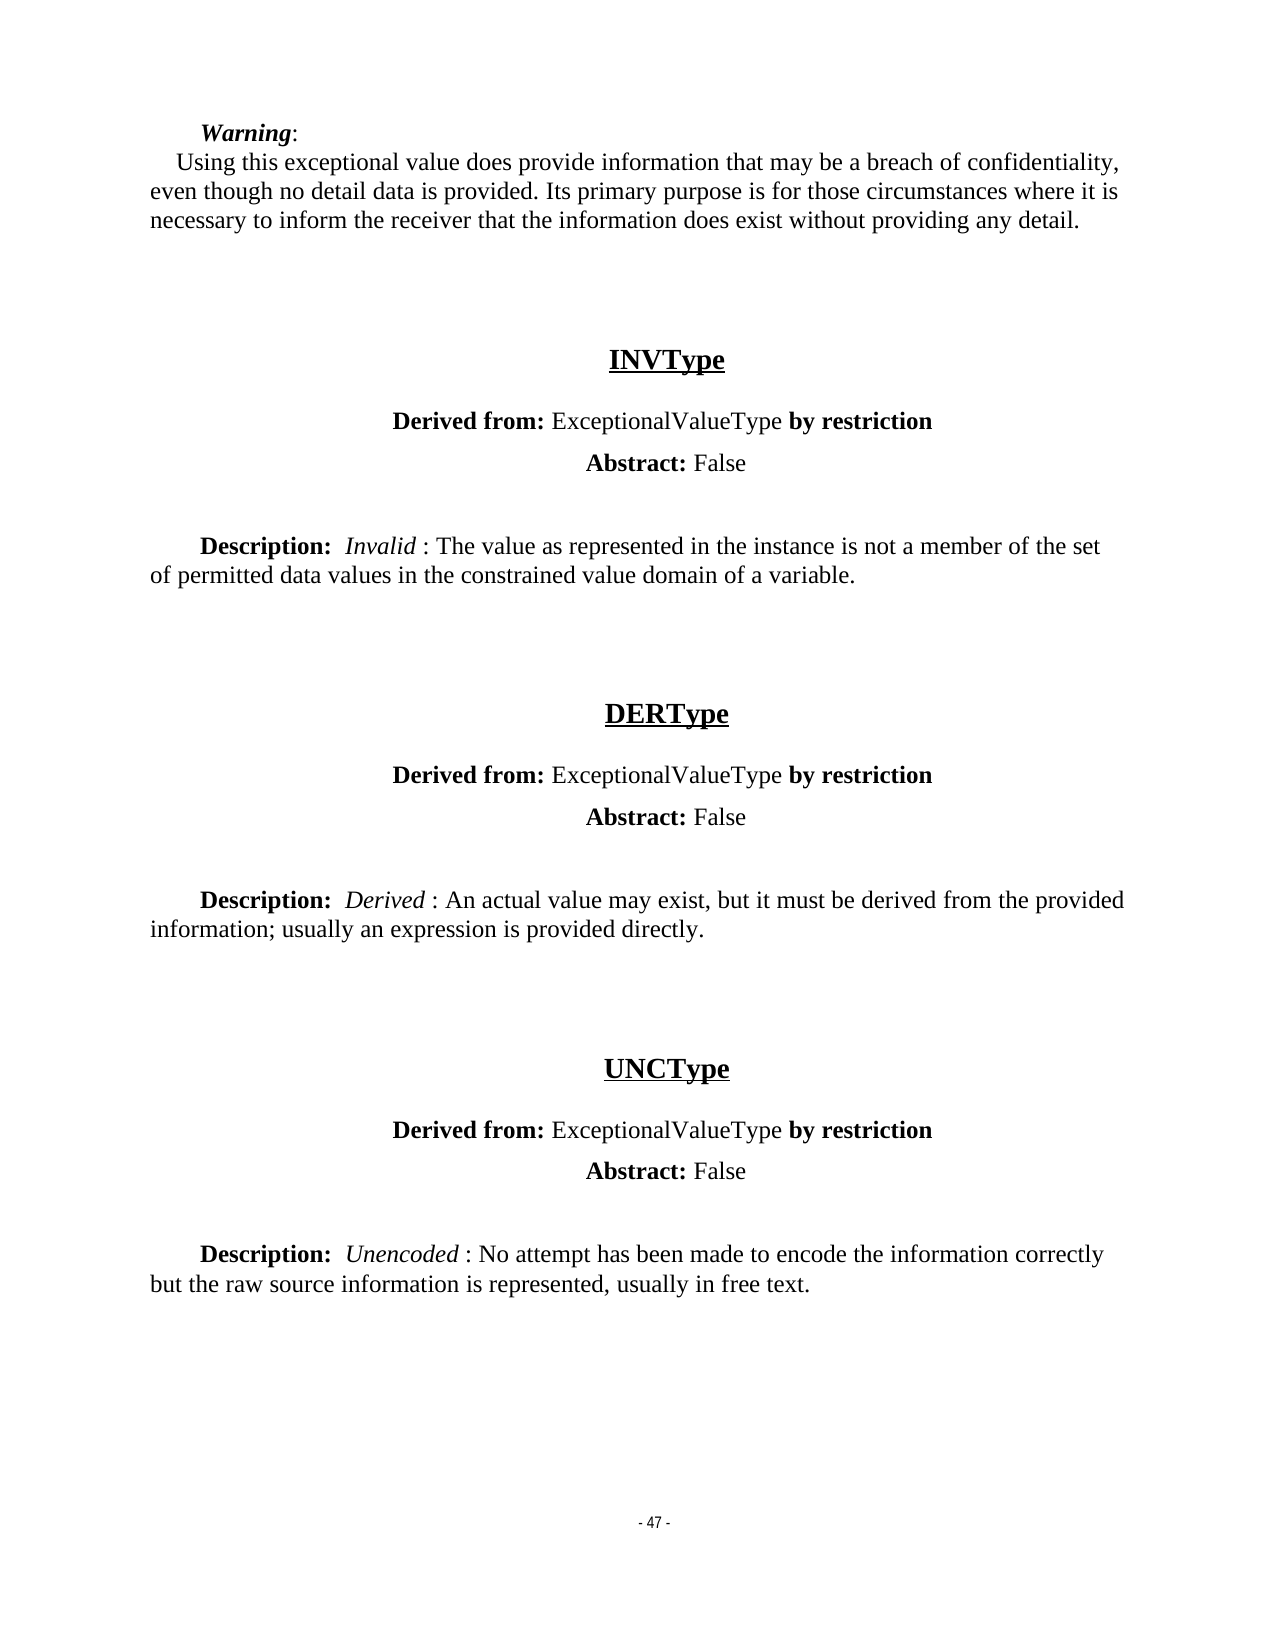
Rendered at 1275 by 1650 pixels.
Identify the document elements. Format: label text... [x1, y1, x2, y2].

text Description: Derived : An actual value may exist, but it must be derived from the provided information; usually an expression is provided directly. [150, 885, 1125, 943]
text Derived from: ExceptionalValueType by restriction [150, 1115, 1125, 1144]
text Description: Invalid : The value as represented in the instance is not a member of the set of permitted data values in the constrained value domain of a variable. [150, 531, 1125, 589]
text UNCType [150, 1051, 1125, 1084]
text Abstract: False [150, 802, 1125, 831]
text Derived from: ExceptionalValueType by restriction [150, 406, 1125, 435]
text Abstract: False [150, 1156, 1125, 1185]
text Abstract: False [150, 447, 1125, 477]
text Description: Unencoded : No attempt has been made to encode the information correctly but the raw source information is represented, usually in free text. [150, 1239, 1125, 1297]
text Derived from: ExceptionalValueType by restriction [150, 760, 1125, 789]
text DERType [150, 697, 1125, 730]
text Warning: Using this exceptional value does provide information that may be a breach of confidentiality, even though no detail data is provided. Its primary purpose is for those circumstances where it is necessary to inform the receiver that the information does exist without providing any detail. [150, 118, 1125, 234]
text INVType [150, 342, 1125, 376]
